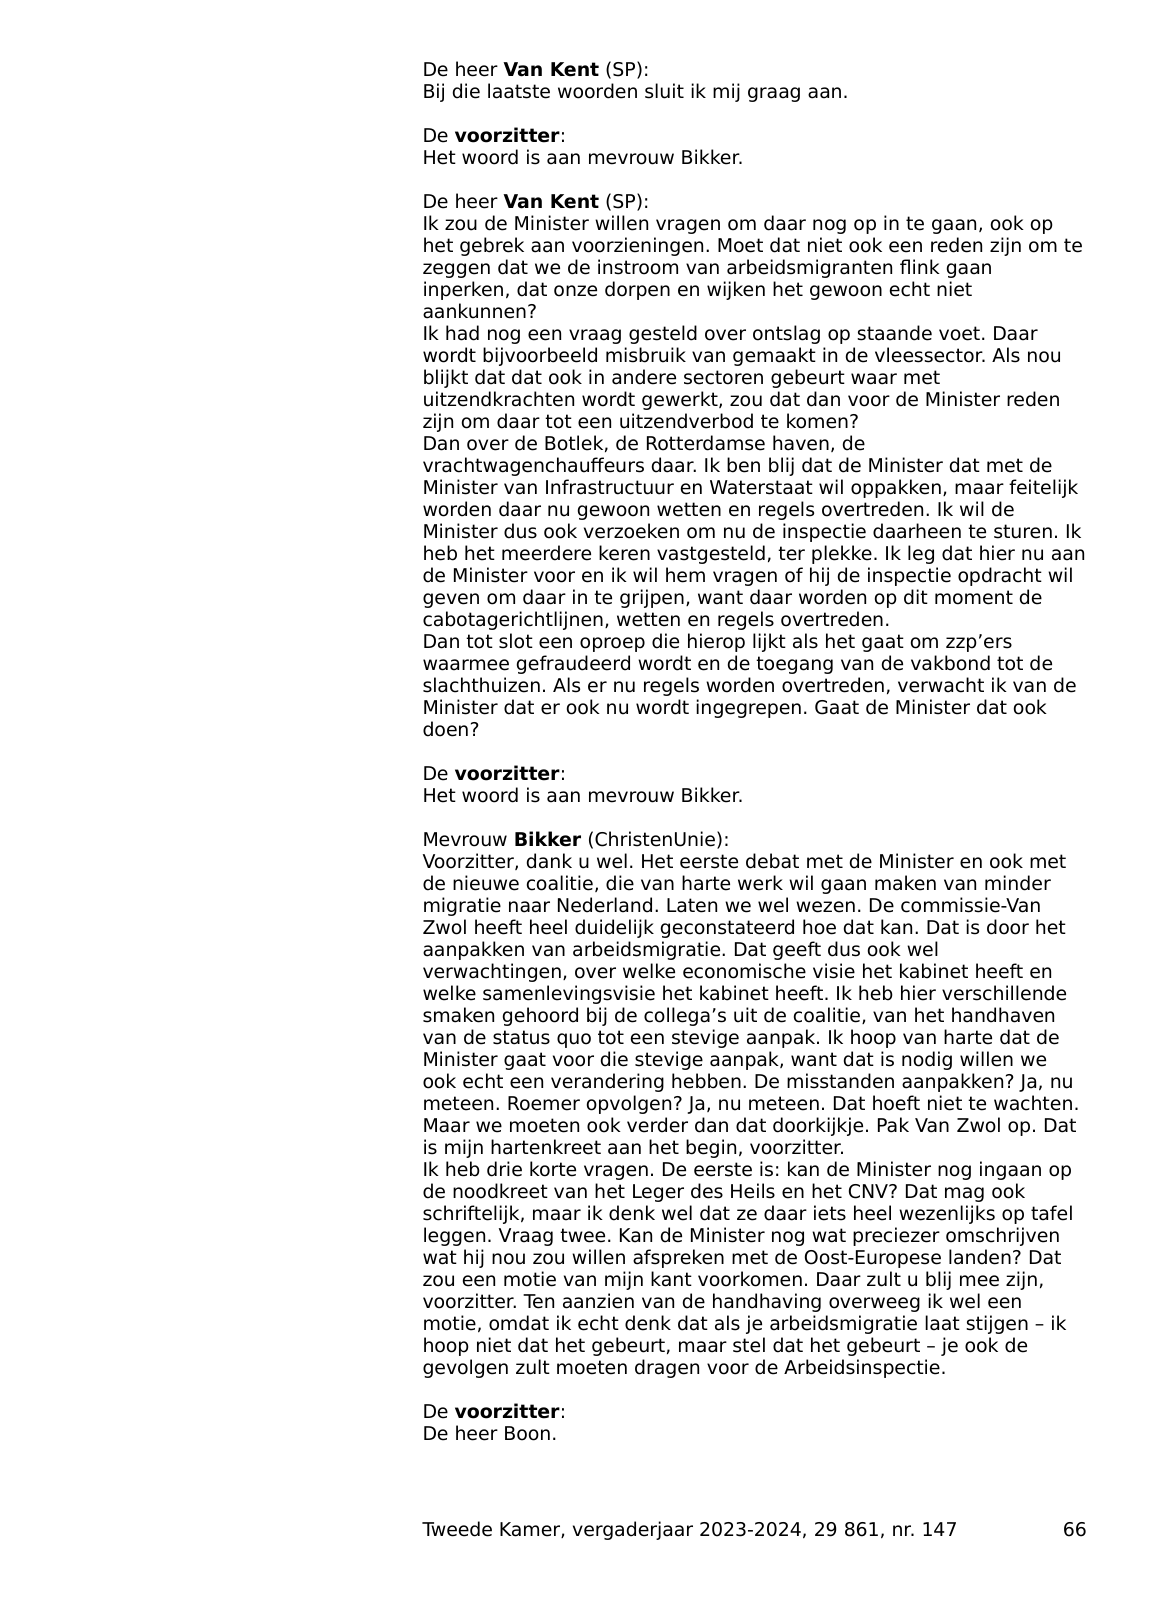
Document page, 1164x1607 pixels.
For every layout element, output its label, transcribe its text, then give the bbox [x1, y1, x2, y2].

text De voorzitter: [422, 125, 1087, 147]
text Bij die laatste woorden sluit ik mij graag aan. [422, 81, 1087, 103]
text De heer Van Kent (SP): [422, 191, 1087, 213]
text Ik heb drie korte vragen. De eerste is: kan de Minister nog ingaan op de noodkreet van het Leger des Heils en het CNV? Dat mag ook schriftelijk, maar ik denk wel dat ze daar iets heel wezenlijks op tafel leggen. Vraag twee. Kan de Minister nog wat preciezer omschrijven wat hij nou zou willen afspreken met de Oost-Europese landen? Dat zou een motie van mijn kant voorkomen. Daar zult u blij mee zijn, voorzitter. Ten aanzien van de handhaving overweeg ik wel een motie, omdat ik echt denk dat als je arbeidsmigratie laat stijgen – ik hoop niet dat het gebeurt, maar stel dat het gebeurt – je ook de gevolgen zult moeten dragen voor de Arbeidsinspectie. [422, 1159, 1087, 1379]
text De voorzitter: [422, 763, 1087, 785]
text De heer Van Kent (SP): [422, 59, 1087, 81]
text Voorzitter, dank u wel. Het eerste debat met de Minister en ook met de nieuwe coalitie, die van harte werk wil gaan maken van minder migratie naar Nederland. Laten we wel wezen. De commissie-Van Zwol heeft heel duidelijk geconstateerd hoe dat kan. Dat is door het aanpakken van arbeidsmigratie. Dat geeft dus ook wel verwachtingen, over welke economische visie het kabinet heeft en welke samenlevingsvisie het kabinet heeft. Ik heb hier verschillende smaken gehoord bij de collega’s uit de coalitie, van het handhaven van de status quo tot een stevige aanpak. Ik hoop van harte dat de Minister gaat voor die stevige aanpak, want dat is nodig willen we ook echt een verandering hebben. De misstanden aanpakken? Ja, nu meteen. Roemer opvolgen? Ja, nu meteen. Dat hoeft niet te wachten. Maar we moeten ook verder dan dat doorkijkje. Pak Van Zwol op. Dat is mijn hartenkreet aan het begin, voorzitter. [422, 851, 1087, 1159]
text Ik zou de Minister willen vragen om daar nog op in te gaan, ook op het gebrek aan voorzieningen. Moet dat niet ook een reden zijn om te zeggen dat we de instroom van arbeidsmigranten flink gaan inperken, dat onze dorpen en wijken het gewoon echt niet aankunnen? [422, 213, 1087, 323]
text Het woord is aan mevrouw Bikker. [422, 785, 1087, 807]
text Ik had nog een vraag gesteld over ontslag op staande voet. Daar wordt bijvoorbeeld misbruik van gemaakt in de vleessector. Als nou blijkt dat dat ook in andere sectoren gebeurt waar met uitzendkrachten wordt gewerkt, zou dat dan voor de Minister reden zijn om daar tot een uitzendverbod te komen? [422, 323, 1087, 433]
text Dan over de Botlek, de Rotterdamse haven, de vrachtwagenchauffeurs daar. Ik ben blij dat de Minister dat met de Minister van Infrastructuur en Waterstaat wil oppakken, maar feitelijk worden daar nu gewoon wetten en regels overtreden. Ik wil de Minister dus ook verzoeken om nu de inspectie daarheen te sturen. Ik heb het meerdere keren vastgesteld, ter plekke. Ik leg dat hier nu aan de Minister voor en ik wil hem vragen of hij de inspectie opdracht wil geven om daar in te grijpen, want daar worden op dit moment de cabotagerichtlijnen, wetten en regels overtreden. [422, 433, 1087, 631]
text Mevrouw Bikker (ChristenUnie): [422, 829, 1087, 851]
text De voorzitter: [422, 1401, 1087, 1423]
text Dan tot slot een oproep die hierop lijkt als het gaat om zzp’ers waarmee gefraudeerd wordt en de toegang van de vakbond tot de slachthuizen. Als er nu regels worden overtreden, verwacht ik van de Minister dat er ook nu wordt ingegrepen. Gaat de Minister dat ook doen? [422, 631, 1087, 741]
text De heer Boon. [422, 1423, 1087, 1445]
text Het woord is aan mevrouw Bikker. [422, 147, 1087, 169]
